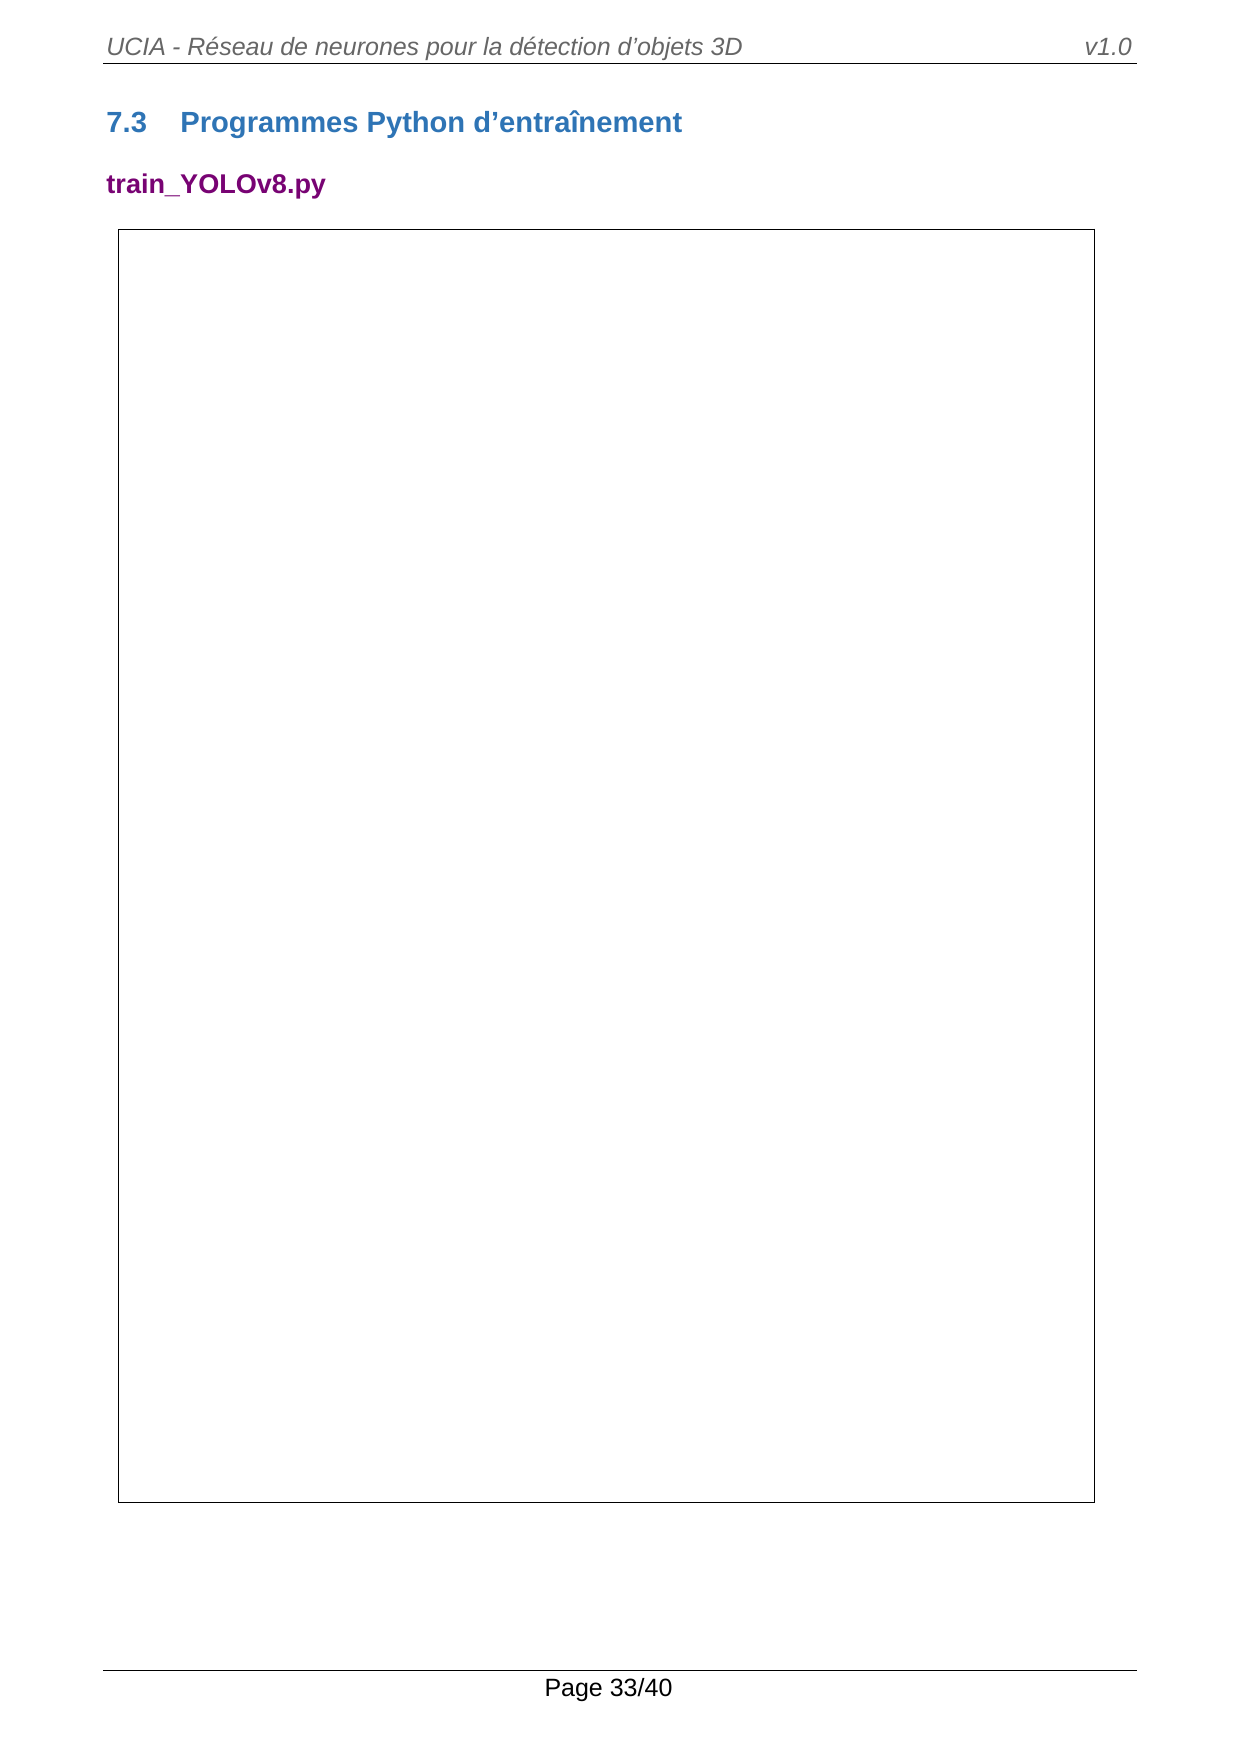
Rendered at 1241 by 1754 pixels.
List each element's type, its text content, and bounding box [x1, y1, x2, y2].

subtitle Programmes Python d’entraînement [106, 105, 1134, 139]
subtitle train_YOLOv8.py [106, 168, 1134, 199]
